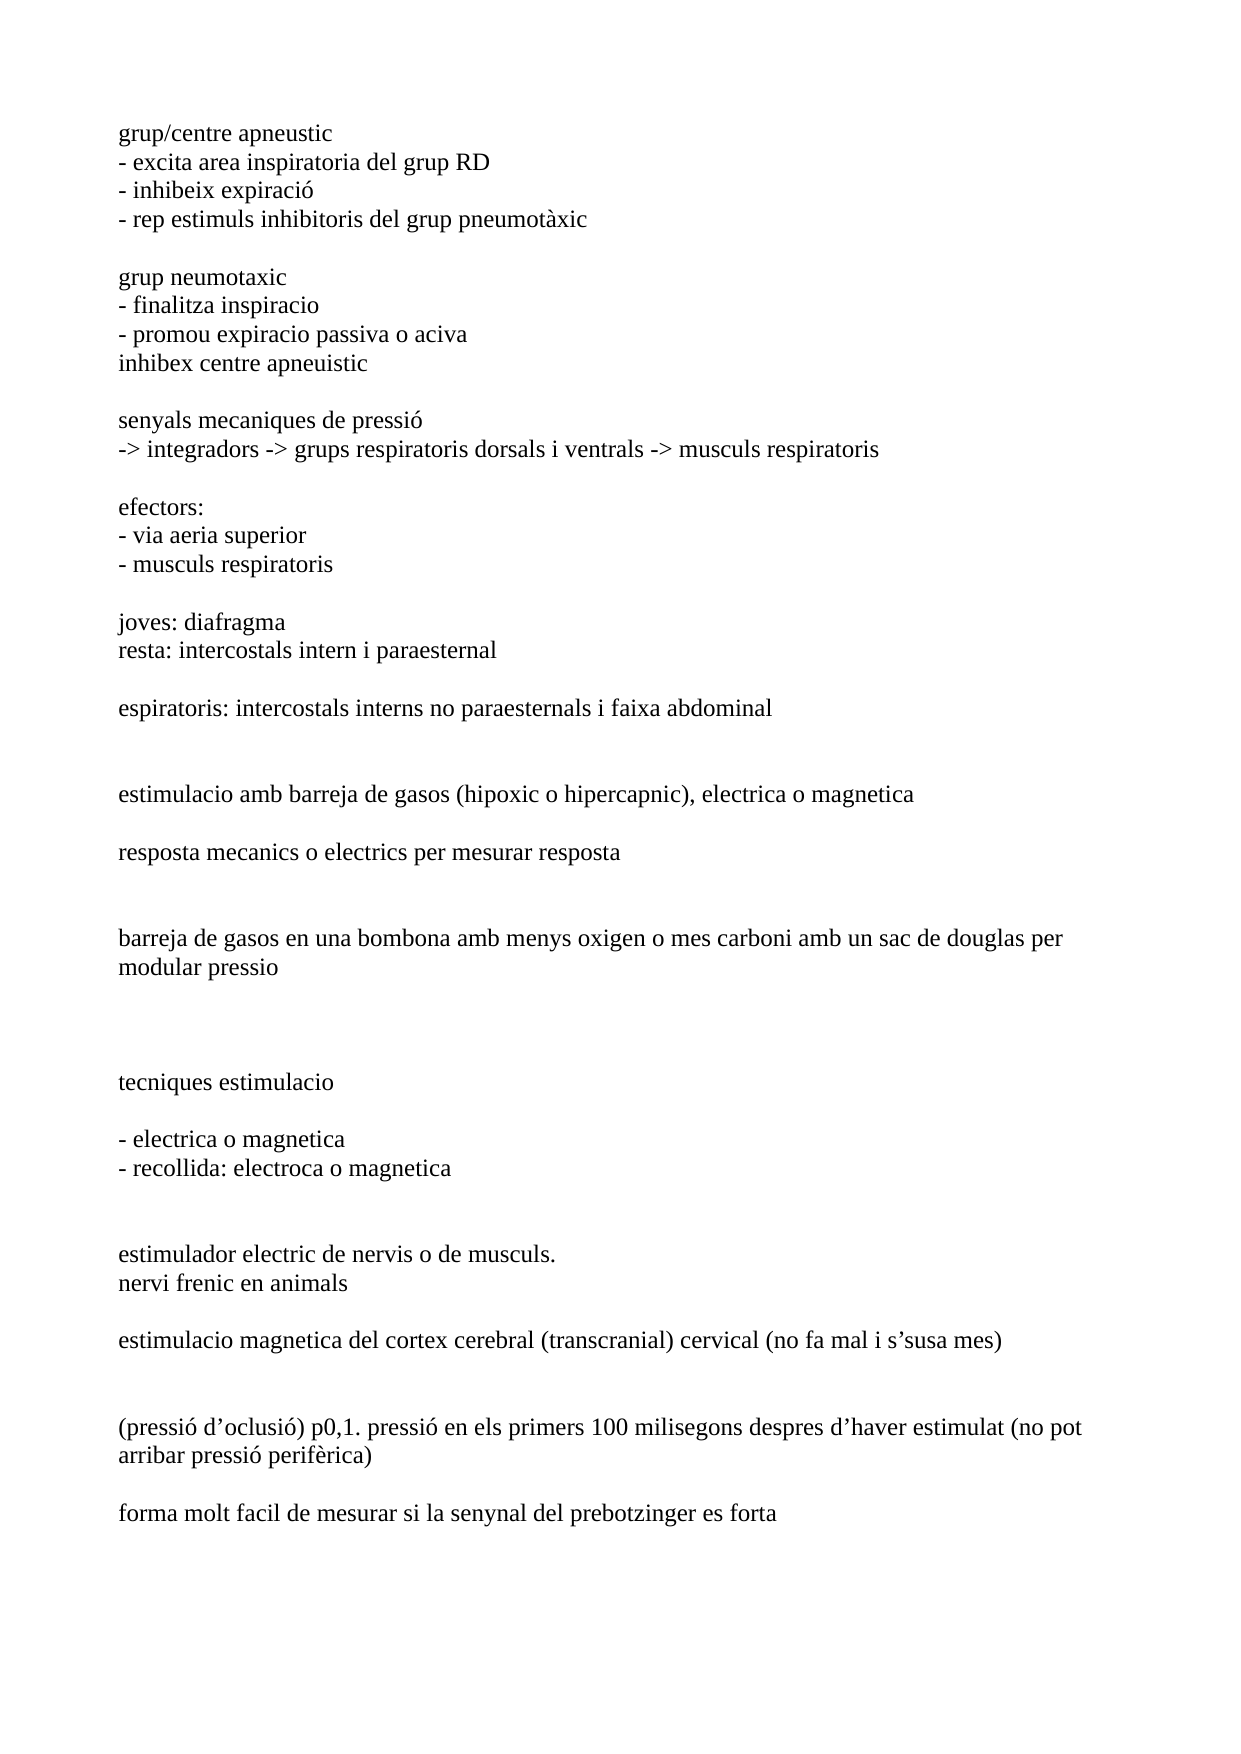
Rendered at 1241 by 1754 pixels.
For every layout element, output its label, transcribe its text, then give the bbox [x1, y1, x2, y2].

text espiratoris: intercostals interns no paraesternals i faixa abdominal [118, 693, 1122, 722]
text grup neumotaxic [118, 262, 1122, 291]
text -> integradors -> grups respiratoris dorsals i ventrals -> musculs respiratoris [118, 434, 1122, 463]
text tecniques estimulacio [118, 1067, 1122, 1096]
text - excita area inspiratoria del grup RD [118, 147, 1122, 176]
text - inhibeix expiració [118, 176, 1122, 204]
text - promou expiracio passiva o aciva [118, 319, 1122, 348]
text - electrica o magnetica [118, 1124, 1122, 1153]
text estimulador electric de nervis o de musculs. [118, 1239, 1122, 1268]
text efectors: [118, 492, 1122, 521]
text - via aeria superior [118, 521, 1122, 549]
text - recollida: electroca o magnetica [118, 1153, 1122, 1182]
text nervi frenic en animals [118, 1268, 1122, 1297]
text senyals mecaniques de pressió [118, 406, 1122, 434]
text - musculs respiratoris [118, 549, 1122, 578]
text estimulacio magnetica del cortex cerebral (transcranial) cervical (no fa mal i s’susa mes) [118, 1326, 1122, 1354]
text inhibex centre apneuistic [118, 348, 1122, 377]
text joves: diafragma [118, 607, 1122, 636]
text forma molt facil de mesurar si la senynal del prebotzinger es forta [118, 1498, 1122, 1527]
text resposta mecanics o electrics per mesurar resposta [118, 837, 1122, 866]
text barreja de gasos en una bombona amb menys oxigen o mes carboni amb un sac de douglas per modular pressio [118, 923, 1122, 981]
text - rep estimuls inhibitoris del grup pneumotàxic [118, 204, 1122, 233]
text - finalitza inspiracio [118, 291, 1122, 319]
text resta: intercostals intern i paraesternal [118, 636, 1122, 664]
text estimulacio amb barreja de gasos (hipoxic o hipercapnic), electrica o magnetica [118, 779, 1122, 808]
text grup/centre apneustic [118, 118, 1122, 147]
text (pressió d’oclusió) p0,1. pressió en els primers 100 milisegons despres d’haver estimulat (no pot arribar pressió perifèrica) [118, 1412, 1122, 1469]
